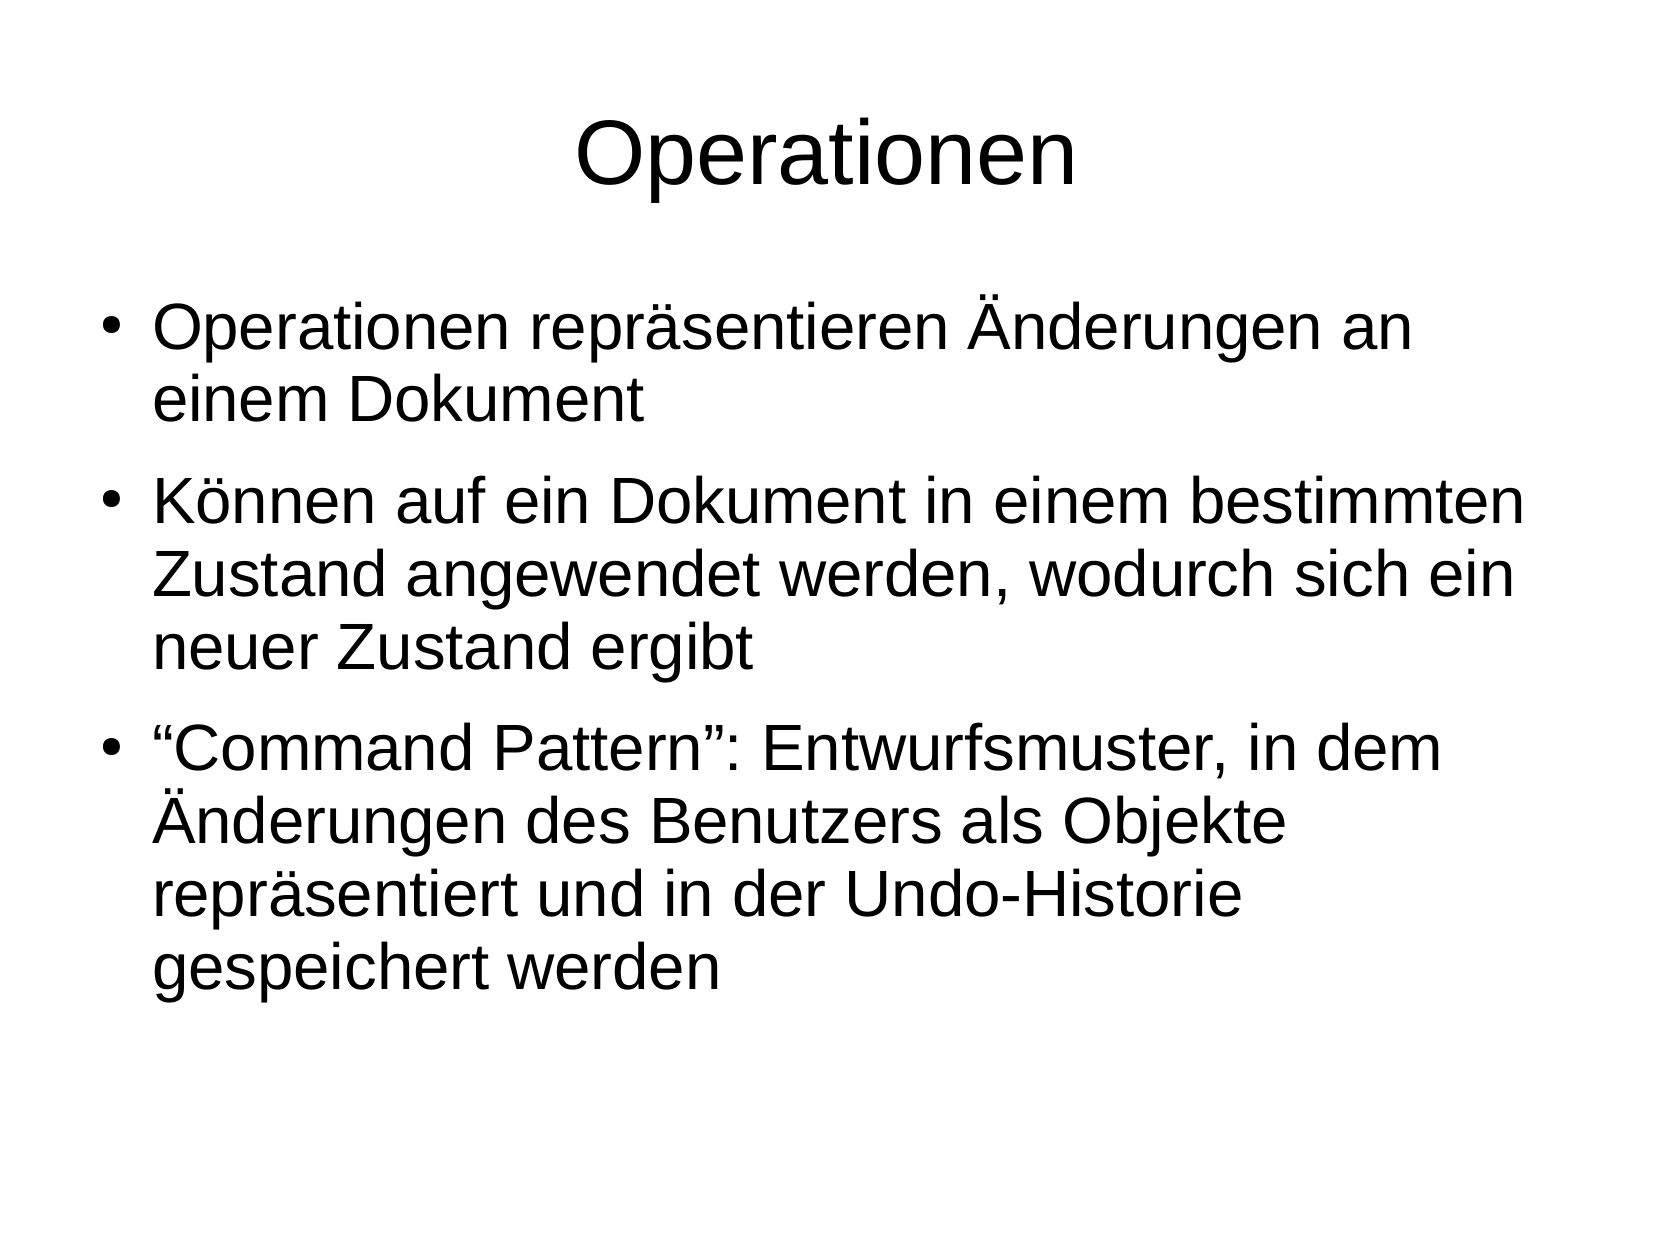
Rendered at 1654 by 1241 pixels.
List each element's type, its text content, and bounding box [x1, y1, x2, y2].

list Operationen repräsentieren Änderungen an einem Dokument Können auf ein Dokument in einem bestimmten Zustand angewendet werden, wodurch sich ein neuer Zustand ergibt “Command Pattern”: Entwurfsmuster, in dem Änderungen des Benutzers als Objekte repräsentiert und in der Undo-Historie gespeichert werden [82, 290, 1538, 1010]
title Operationen [82, 49, 1571, 257]
